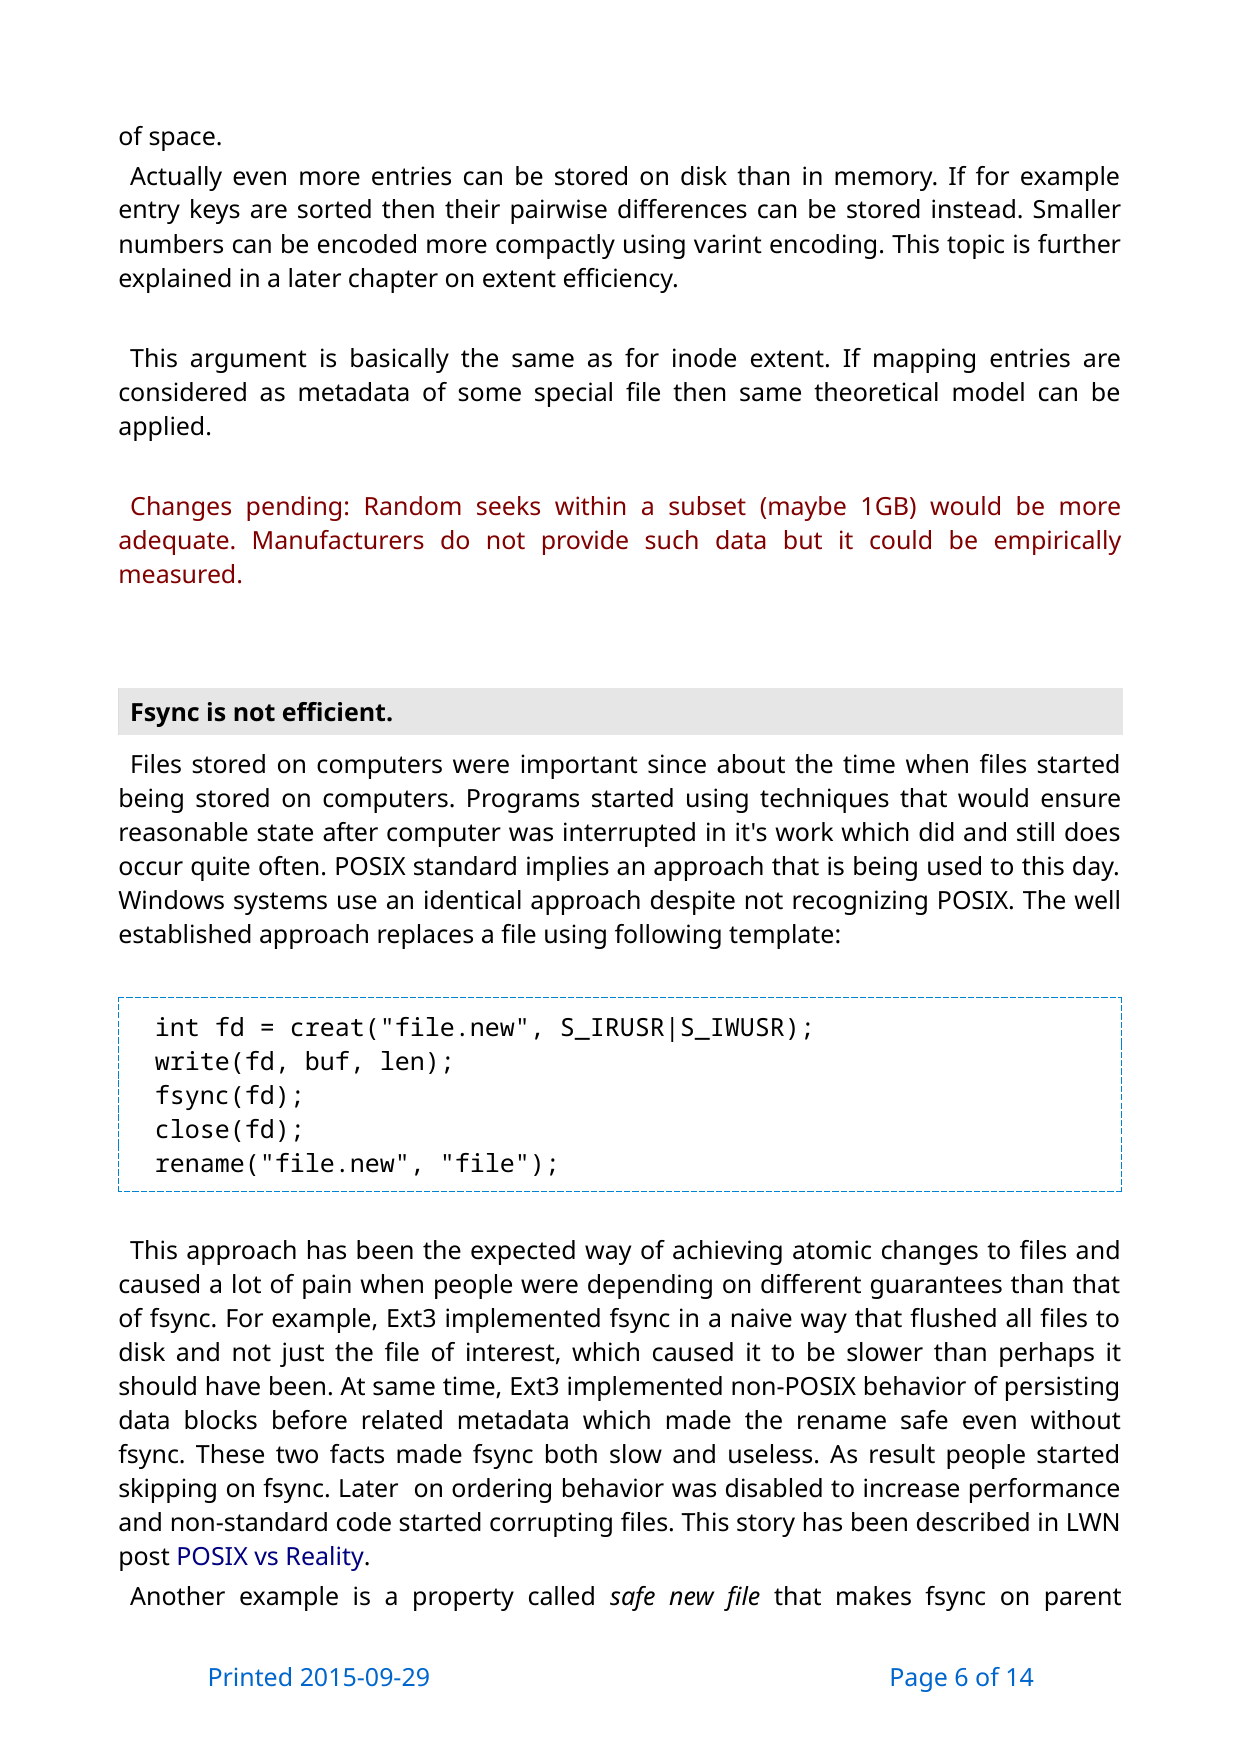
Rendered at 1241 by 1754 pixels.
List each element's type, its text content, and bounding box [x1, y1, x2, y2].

text fsync(fd); [118, 1065, 1122, 1099]
text Files stored on computers were important since about the time when files started being stored on computers. Programs started using techniques that would ensure reasonable state after computer was interrupted in it's work which did and still does occur quite often. POSIX standard implies an approach that is being used to this day. Windows systems use an identical approach despite not recognizing POSIX. The well established approach replaces a file using following template: [118, 746, 1122, 951]
text Another example is a property called safe new file that makes fsync on parent [118, 1579, 1122, 1613]
text Changes pending: Random seeks within a subset (maybe 1GB) would be more adequate. Manufacturers do not provide such data but it could be empirically measured. [118, 488, 1122, 591]
text write(fd, buf, len); [118, 1031, 1122, 1065]
text rename("file.new", "file"); [118, 1133, 1122, 1192]
text int fd = creat("file.new", S_IRUSR|S_IWUSR); [118, 997, 1122, 1031]
text This approach has been the expected way of achieving atomic changes to files and caused a lot of pain when people were depending on different guarantees than that of fsync. For example, Ext3 implemented fsync in a naive way that flushed all files to disk and not just the file of interest, which caused it to be slower than perhaps it should have been. At same time, Ext3 implemented non-POSIX behavior of persisting data blocks before related metadata which made the rename safe even without fsync. These two facts made fsync both slow and useless. As result people started skipping on fsync. Later on ordering behavior was disabled to increase performance and non-standard code started corrupting files. This story has been described in LWN post POSIX vs Reality. [118, 1232, 1122, 1573]
subtitle Fsync is not efficient. [119, 689, 1122, 734]
text close(fd); [118, 1099, 1122, 1133]
text of space. [118, 118, 1122, 152]
text Actually even more entries can be stored on disk than in memory. If for example entry keys are sorted then their pairwise differences can be stored instead. Smaller numbers can be encoded more compactly using varint encoding. This topic is further explained in a later chapter on extent efficiency. [118, 158, 1122, 294]
text This argument is basically the same as for inode extent. If mapping entries are considered as metadata of some special file then same theoretical model can be applied. [118, 340, 1122, 442]
